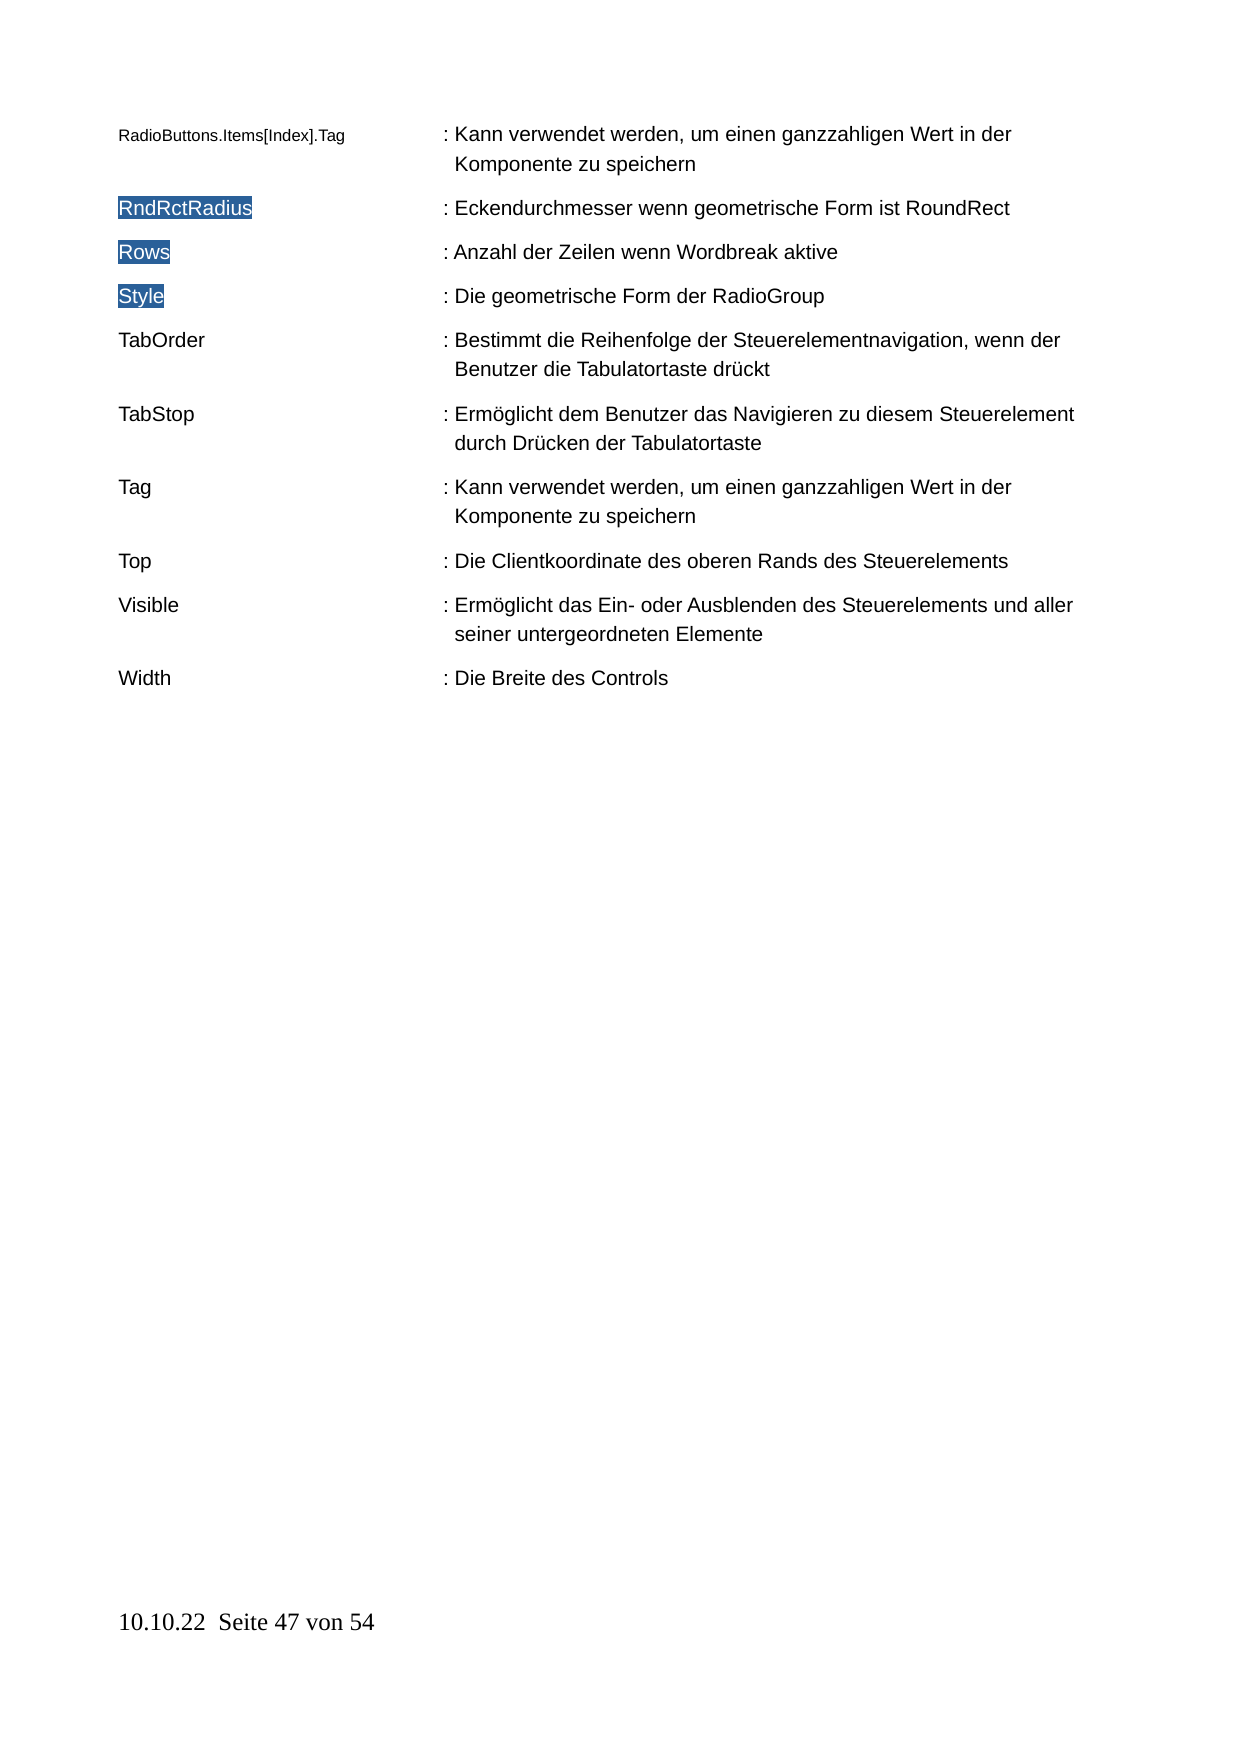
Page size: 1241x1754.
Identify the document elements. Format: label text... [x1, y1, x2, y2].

text Tag : Kann verwendet werden, um einen ganzzahligen Wert in der Komponente zu speichern [118, 471, 1122, 530]
text Width : Die Breite des Controls [118, 662, 1122, 692]
text Top : Die Clientkoordinate des oberen Rands des Steuerelements [118, 544, 1122, 574]
text RadioButtons.Items[Index].Tag : Kann verwendet werden, um einen ganzzahligen Wert in der Komponente zu speichern [118, 118, 1122, 177]
text Visible : Ermöglicht das Ein- oder Ausblenden des Steuerelements und aller seiner untergeordneten Elemente [118, 588, 1122, 647]
text TabOrder : Bestimmt die Reihenfolge der Steuerelementnavigation, wenn der Benutzer die Tabulatortaste drückt [118, 324, 1122, 383]
text TabStop : Ermöglicht dem Benutzer das Navigieren zu diesem Steuerelement durch Drücken der Tabulatortaste [118, 397, 1122, 456]
text Rows : Anzahl der Zeilen wenn Wordbreak aktive [118, 236, 1122, 265]
text Style : Die geometrische Form der RadioGroup [118, 280, 1122, 309]
text RndRctRadius : Eckendurchmesser wenn geometrische Form ist RoundRect [118, 192, 1122, 221]
